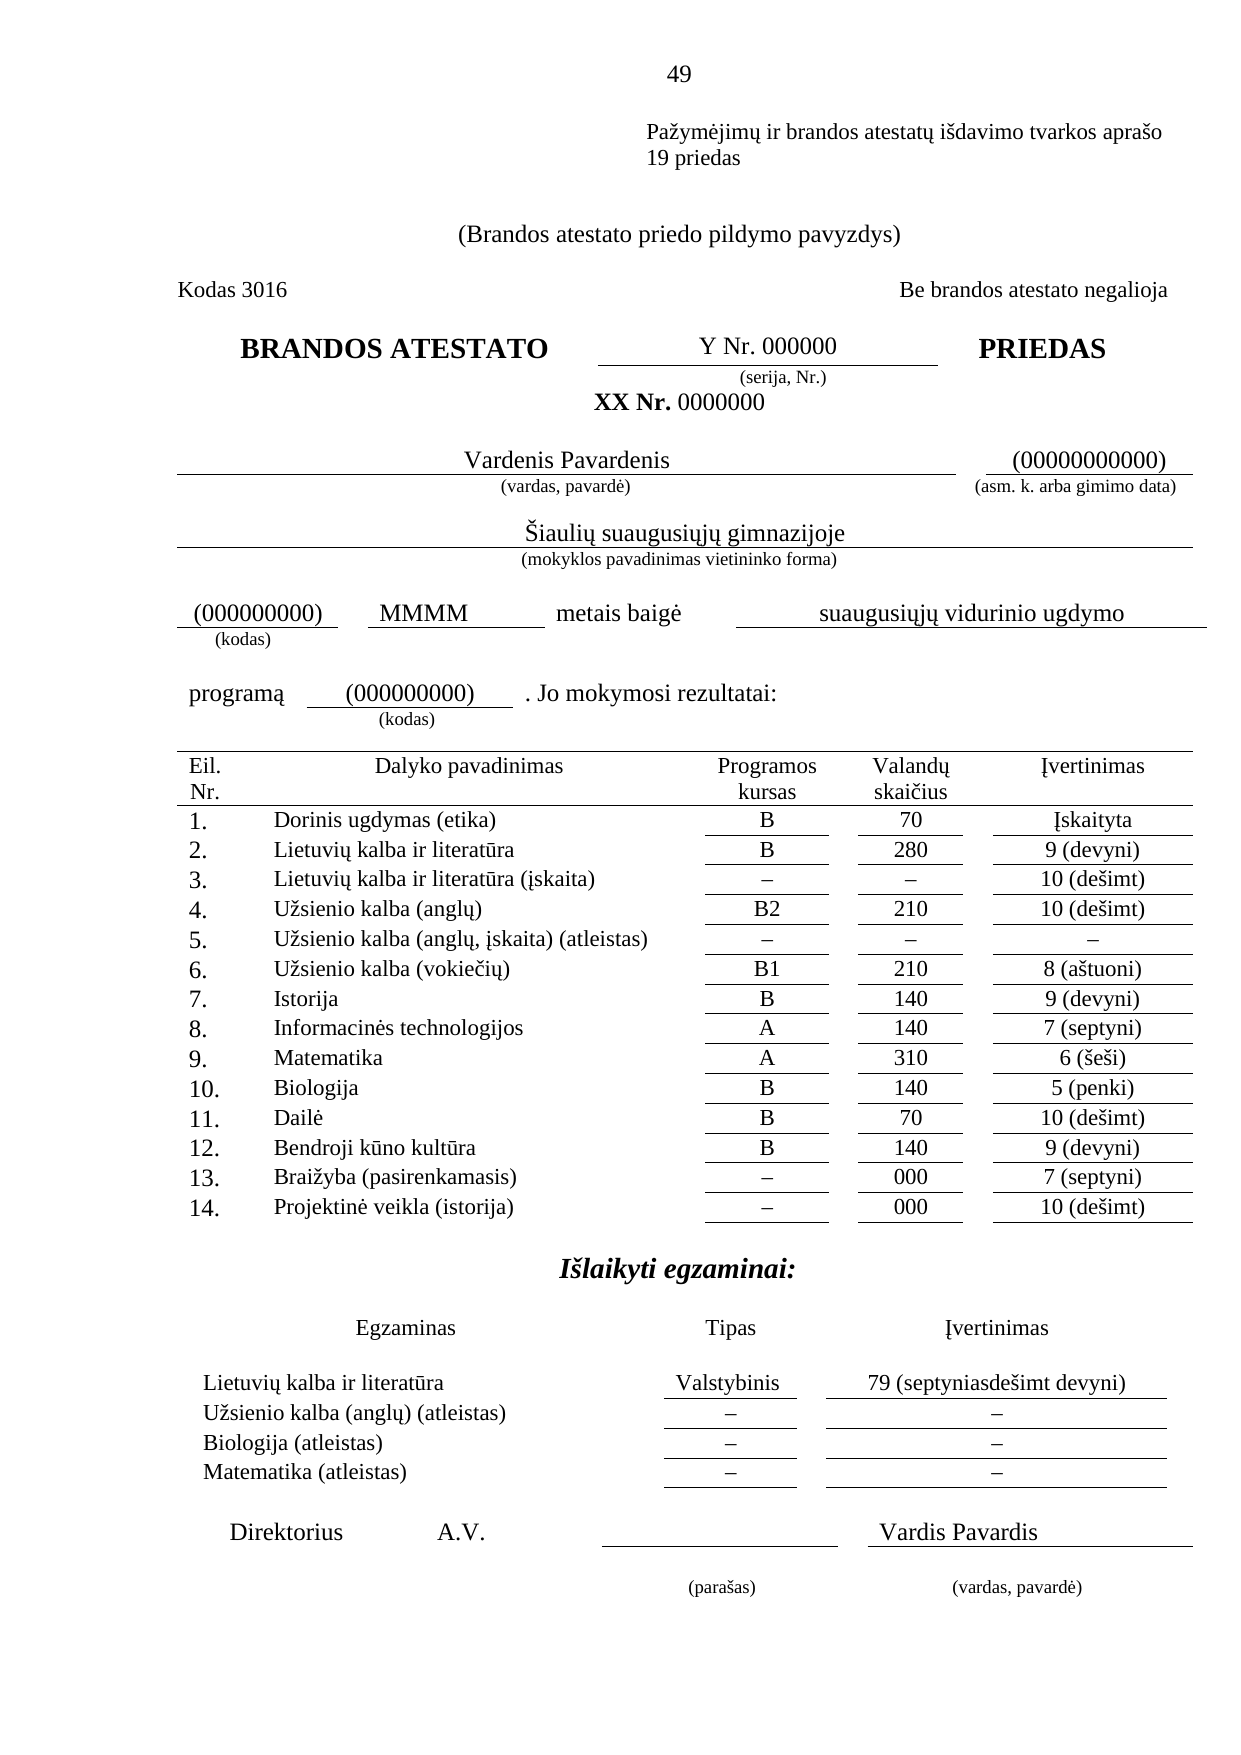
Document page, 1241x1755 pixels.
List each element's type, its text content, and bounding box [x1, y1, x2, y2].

table_cell 140 [858, 985, 963, 1013]
table_cell [620, 1458, 664, 1487]
table_header (000000000) [307, 678, 513, 707]
table_cell [829, 924, 858, 954]
table_cell [620, 1369, 664, 1398]
table_header Y Nr. 000000 [598, 331, 938, 365]
table_cell – [826, 1459, 1167, 1487]
table_cell 4. [177, 894, 233, 924]
table_cell 10. [177, 1073, 233, 1103]
table_header [707, 598, 736, 627]
table_cell [829, 894, 858, 924]
table_cell [829, 806, 858, 834]
table_cell [963, 1043, 993, 1073]
table_cell [676, 864, 705, 894]
table_cell [676, 806, 705, 834]
table_header [676, 752, 705, 805]
table_header Programos kursas [705, 752, 829, 805]
table_cell 1. [177, 806, 233, 834]
subtitle (Brandos atestato priedo pildymo pavyzdys) [177, 219, 1181, 247]
table_cell 8 (aštuoni) [993, 955, 1192, 983]
table_header Tipas [664, 1314, 797, 1369]
table_header programą [177, 678, 307, 707]
table_header Eil. Nr. [177, 752, 233, 805]
table_cell [829, 1133, 858, 1162]
table_cell B [705, 985, 829, 1013]
text Kodas 3016 Be brandos atestato negalioja [177, 276, 1181, 303]
table_cell Projektinė veikla (istorija) [262, 1192, 676, 1222]
table_cell 310 [858, 1044, 963, 1073]
table_cell Biologija (atleistas) [192, 1428, 620, 1457]
table_cell 5. [177, 924, 233, 954]
table_cell 6. [177, 954, 233, 983]
table_cell – [664, 1399, 797, 1428]
table_header Įvertinimas [826, 1314, 1167, 1369]
table_cell 6 (šeši) [993, 1044, 1192, 1073]
table_cell – [705, 865, 829, 894]
table_header (000000000) [177, 598, 338, 627]
table_cell 210 [858, 895, 963, 924]
text 19 priedas [646, 144, 1181, 171]
table_cell [676, 1103, 705, 1132]
text Pažymėjimų ir brandos atestatų išdavimo tvarkos aprašo [646, 118, 1181, 144]
table_cell [676, 954, 705, 983]
table_header MMMM [368, 598, 544, 627]
table_cell [233, 1073, 262, 1103]
table_header Vardis Pavardis [868, 1517, 1192, 1546]
table_cell [676, 835, 705, 864]
table_cell [620, 1398, 664, 1428]
table_cell Lietuvių kalba ir literatūra [192, 1369, 620, 1398]
table_cell [963, 806, 993, 834]
table_cell [829, 864, 858, 894]
table_header . Jo mokymosi rezultatai: [513, 678, 1192, 707]
table_cell 13. [177, 1162, 233, 1192]
table_cell B [705, 1104, 829, 1132]
table_header [956, 445, 986, 474]
table_cell [829, 1073, 858, 1103]
table_cell [797, 1428, 826, 1457]
table_cell Įskaityta [993, 806, 1192, 834]
table_cell [676, 1013, 705, 1043]
table_cell Braižyba (pasirenkamasis) [262, 1162, 676, 1192]
table_cell – [705, 1193, 829, 1222]
table_cell [829, 835, 858, 864]
table_cell Užsienio kalba (anglų, įskaita) (atleistas) [262, 924, 676, 954]
table_cell 9 (devyni) [993, 1134, 1192, 1162]
table_cell – [858, 865, 963, 894]
table_cell [233, 806, 262, 834]
table_cell Matematika (atleistas) [192, 1458, 620, 1487]
text (kodas) [177, 628, 1181, 649]
table_header Šiaulių suaugusiųjų gimnazijoje [177, 518, 1192, 547]
table_cell 7 (septyni) [993, 1014, 1192, 1043]
table_cell 9 (devyni) [993, 836, 1192, 864]
subtitle Išlaikyti egzaminai: [177, 1252, 1181, 1285]
table_cell – [993, 925, 1192, 954]
table_cell [829, 1162, 858, 1192]
table_cell [829, 984, 858, 1013]
table_cell 70 [858, 1104, 963, 1132]
table_cell [676, 984, 705, 1013]
table_cell 11. [177, 1103, 233, 1132]
table_cell 7. [177, 984, 233, 1013]
table_header (00000000000) [986, 445, 1192, 474]
table_cell B1 [705, 955, 829, 983]
table_header [829, 752, 858, 805]
table_cell [797, 1458, 826, 1487]
table_cell – [664, 1459, 797, 1487]
table_cell Biologija [262, 1073, 676, 1103]
table_cell [963, 864, 993, 894]
table_cell 79 (septyniasdešimt devyni) [826, 1369, 1167, 1398]
table_cell B [705, 836, 829, 864]
table_header Įvertinimas [993, 752, 1192, 805]
table_cell Užsienio kalba (vokiečių) [262, 954, 676, 983]
table_cell 140 [858, 1134, 963, 1162]
table_cell – [705, 925, 829, 954]
table_cell [963, 835, 993, 864]
table_cell 7 (septyni) [993, 1163, 1192, 1192]
table_cell [963, 894, 993, 924]
text (parašas) (vardas, pavardė) [177, 1576, 1181, 1597]
table_cell Matematika [262, 1043, 676, 1073]
table_header [620, 1314, 664, 1369]
table_cell [963, 954, 993, 983]
table_cell B [705, 1134, 829, 1162]
table_cell Užsienio kalba (anglų) (atleistas) [192, 1398, 620, 1428]
table_cell [233, 835, 262, 864]
table_cell Lietuvių kalba ir literatūra [262, 835, 676, 864]
table_header Dalyko pavadinimas [262, 752, 676, 805]
table_cell [829, 1043, 858, 1073]
table_cell Užsienio kalba (anglų) [262, 894, 676, 924]
table_header [797, 1314, 826, 1369]
table_cell 000 [858, 1193, 963, 1222]
table_header suaugusiųjų vidurinio ugdymo [736, 598, 1207, 627]
table_header [963, 752, 993, 805]
table_header Egzaminas [192, 1314, 620, 1369]
table_cell [233, 1013, 262, 1043]
table_cell 140 [858, 1074, 963, 1103]
table_cell [963, 1162, 993, 1192]
table_cell [676, 924, 705, 954]
table_header [602, 1517, 838, 1546]
table_cell 12. [177, 1133, 233, 1162]
table_cell Dailė [262, 1103, 676, 1132]
table_cell [963, 1103, 993, 1132]
table_cell 14. [177, 1192, 233, 1222]
table_cell 70 [858, 806, 963, 834]
table_header BRANDOS ATESTATO [229, 331, 568, 365]
table_cell – [664, 1429, 797, 1457]
table_cell [233, 1133, 262, 1162]
table_cell Istorija [262, 984, 676, 1013]
table_cell B [705, 806, 829, 834]
table_cell [797, 1398, 826, 1428]
table_cell – [858, 925, 963, 954]
table_cell [963, 1133, 993, 1162]
table_cell [233, 1103, 262, 1132]
table_cell 10 (dešimt) [993, 1104, 1192, 1132]
table_header [338, 598, 368, 627]
table_cell [829, 1192, 858, 1222]
table_cell [233, 894, 262, 924]
table_cell 280 [858, 836, 963, 864]
table_cell Bendroji kūno kultūra [262, 1133, 676, 1162]
table_header [558, 1517, 602, 1546]
table_cell [797, 1369, 826, 1398]
table_cell 210 [858, 955, 963, 983]
table_cell [233, 984, 262, 1013]
table_cell [829, 1103, 858, 1132]
table_cell – [705, 1163, 829, 1192]
table_cell [963, 984, 993, 1013]
table_cell 8. [177, 1013, 233, 1043]
table_cell – [826, 1429, 1167, 1457]
table_header [938, 331, 967, 365]
subtitle XX Nr. 0000000 [177, 387, 1181, 416]
table_cell [963, 1013, 993, 1043]
table_header Direktorius A.V. [218, 1517, 558, 1546]
table_header Valandų skaičius [858, 752, 963, 805]
table_cell A [705, 1014, 829, 1043]
table_cell [963, 1192, 993, 1222]
table_cell – [826, 1399, 1167, 1428]
table_cell 2. [177, 835, 233, 864]
text (serija, Nr.) [177, 366, 1181, 387]
table_cell [829, 954, 858, 983]
table_cell [233, 954, 262, 983]
table_cell 140 [858, 1014, 963, 1043]
table_cell Informacinės technologijos [262, 1013, 676, 1043]
text (mokyklos pavadinimas vietininko forma) [177, 548, 1181, 569]
table_cell 000 [858, 1163, 963, 1192]
table_cell [233, 1192, 262, 1222]
table_cell [620, 1428, 664, 1457]
table_cell [676, 894, 705, 924]
table_cell Lietuvių kalba ir literatūra (įskaita) [262, 864, 676, 894]
table_cell [963, 924, 993, 954]
table_cell [233, 864, 262, 894]
table_cell 3. [177, 864, 233, 894]
table_cell 9. [177, 1043, 233, 1073]
table_header metais baigė [545, 598, 707, 627]
table_cell [676, 1192, 705, 1222]
table_header [569, 331, 598, 365]
table_cell 5 (penki) [993, 1074, 1192, 1103]
table_cell 9 (devyni) [993, 985, 1192, 1013]
table_cell A [705, 1044, 829, 1073]
table_cell [233, 1162, 262, 1192]
table_cell [676, 1043, 705, 1073]
table_cell [676, 1162, 705, 1192]
table_header [233, 752, 262, 805]
table_cell 10 (dešimt) [993, 895, 1192, 924]
text (kodas) [177, 708, 1181, 729]
table_cell [676, 1073, 705, 1103]
table_cell [233, 1043, 262, 1073]
table_cell 10 (dešimt) [993, 1193, 1192, 1222]
table_cell B [705, 1074, 829, 1103]
table_header [838, 1517, 868, 1546]
table_cell B2 [705, 895, 829, 924]
table_cell Dorinis ugdymas (etika) [262, 806, 676, 834]
table_cell [233, 924, 262, 954]
text (vardas, pavardė) (asm. k. arba gimimo data) [177, 475, 1181, 496]
table_cell Valstybinis [664, 1369, 797, 1398]
table_cell [676, 1133, 705, 1162]
table_cell 10 (dešimt) [993, 865, 1192, 894]
table_header Vardenis Pavardenis [177, 445, 956, 474]
table_header PRIEDAS [967, 331, 1129, 365]
table_cell [829, 1013, 858, 1043]
table_cell [963, 1073, 993, 1103]
